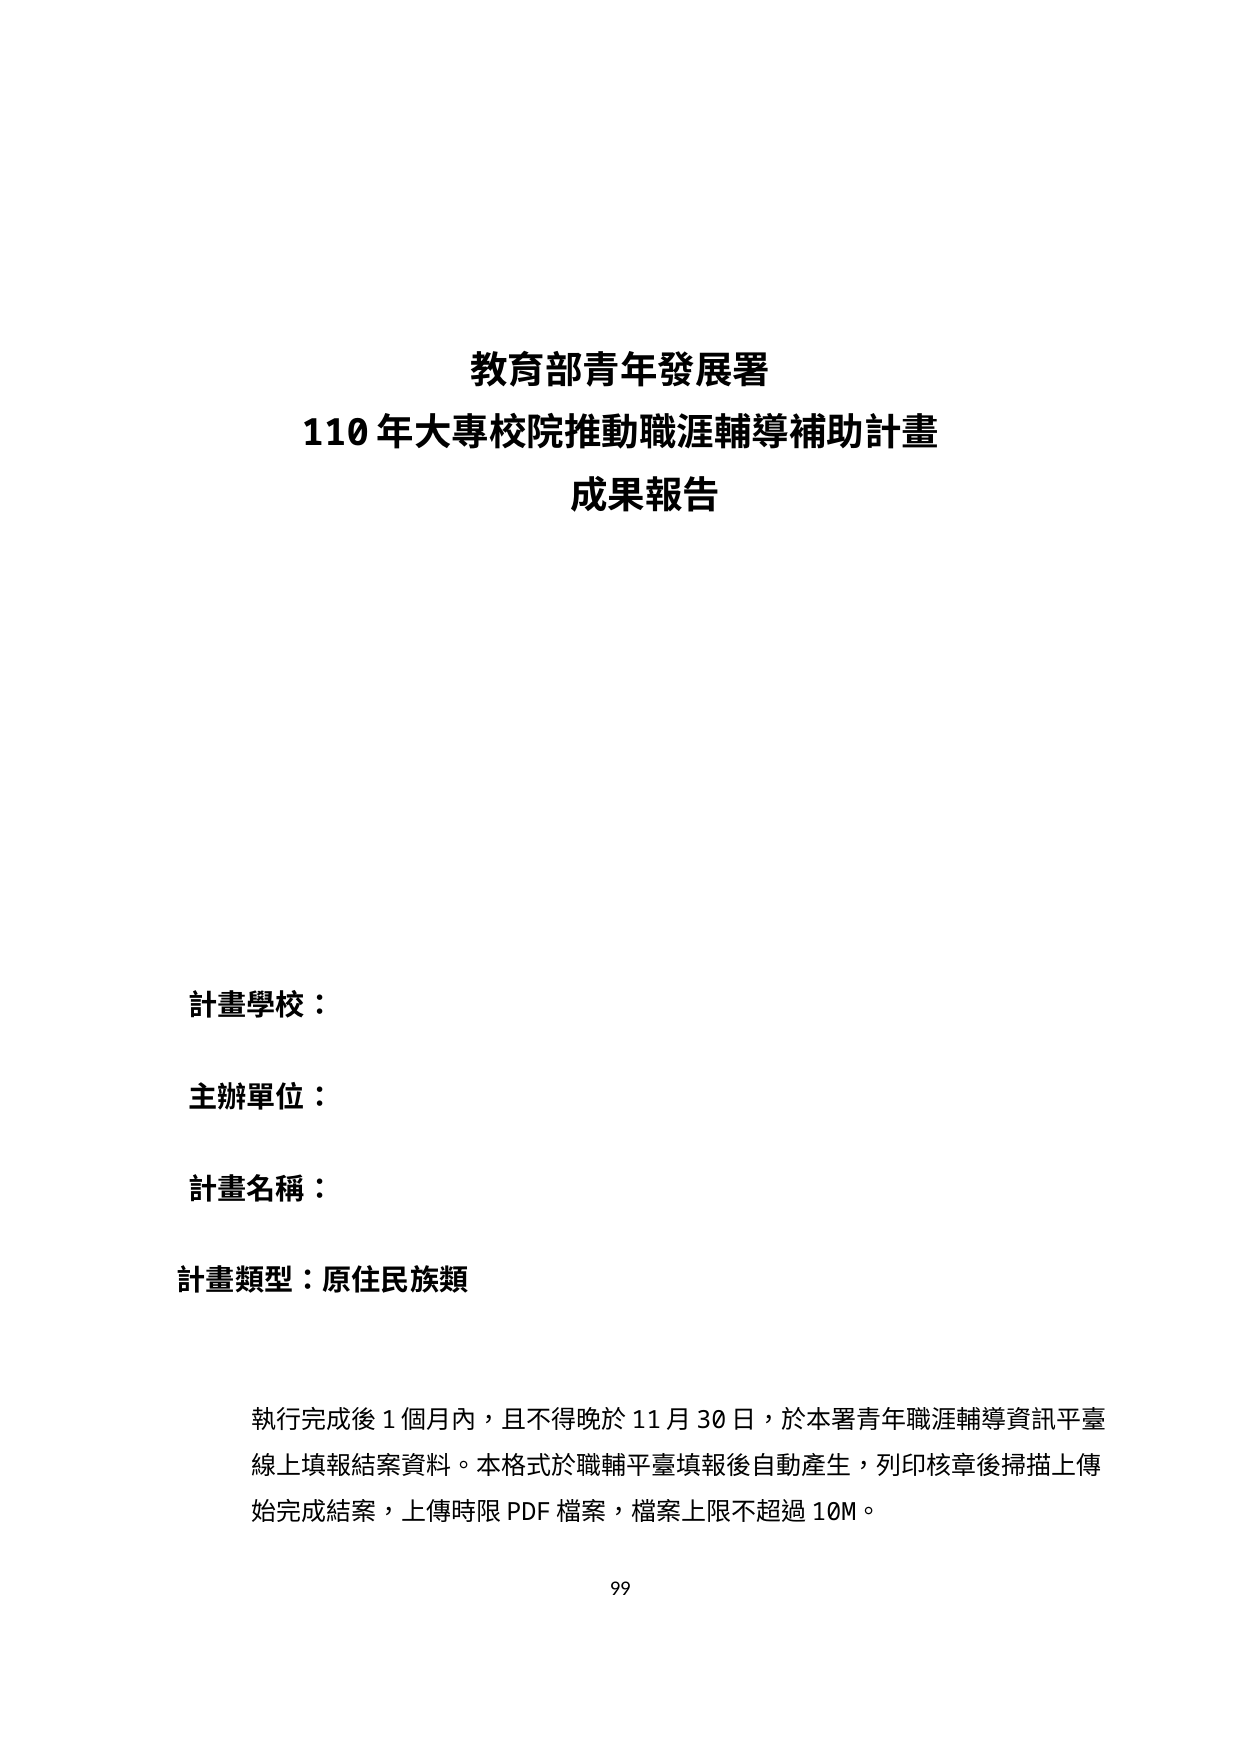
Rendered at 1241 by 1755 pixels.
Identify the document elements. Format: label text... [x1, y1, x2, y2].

text 計畫學校： [118, 979, 1122, 1025]
text 110年大專校院推動職涯輔導補助計畫 [118, 396, 1122, 458]
text 成果報告 [118, 458, 1122, 521]
text 教育部青年發展署 [118, 333, 1122, 396]
text 計畫名稱： [118, 1162, 1122, 1208]
text 主辦單位： [118, 1071, 1122, 1117]
text 計畫類型：原住民族類 [118, 1254, 1122, 1300]
text 執行完成後1個月內，且不得晚於11月30日，於本署青年職涯輔導資訊平臺線上填報結案資料。本格式於職輔平臺填報後自動產生，列印核章後掃描上傳始完成結案，上傳時限PDF檔案，檔案上限不超過10M。 [251, 1392, 1122, 1529]
